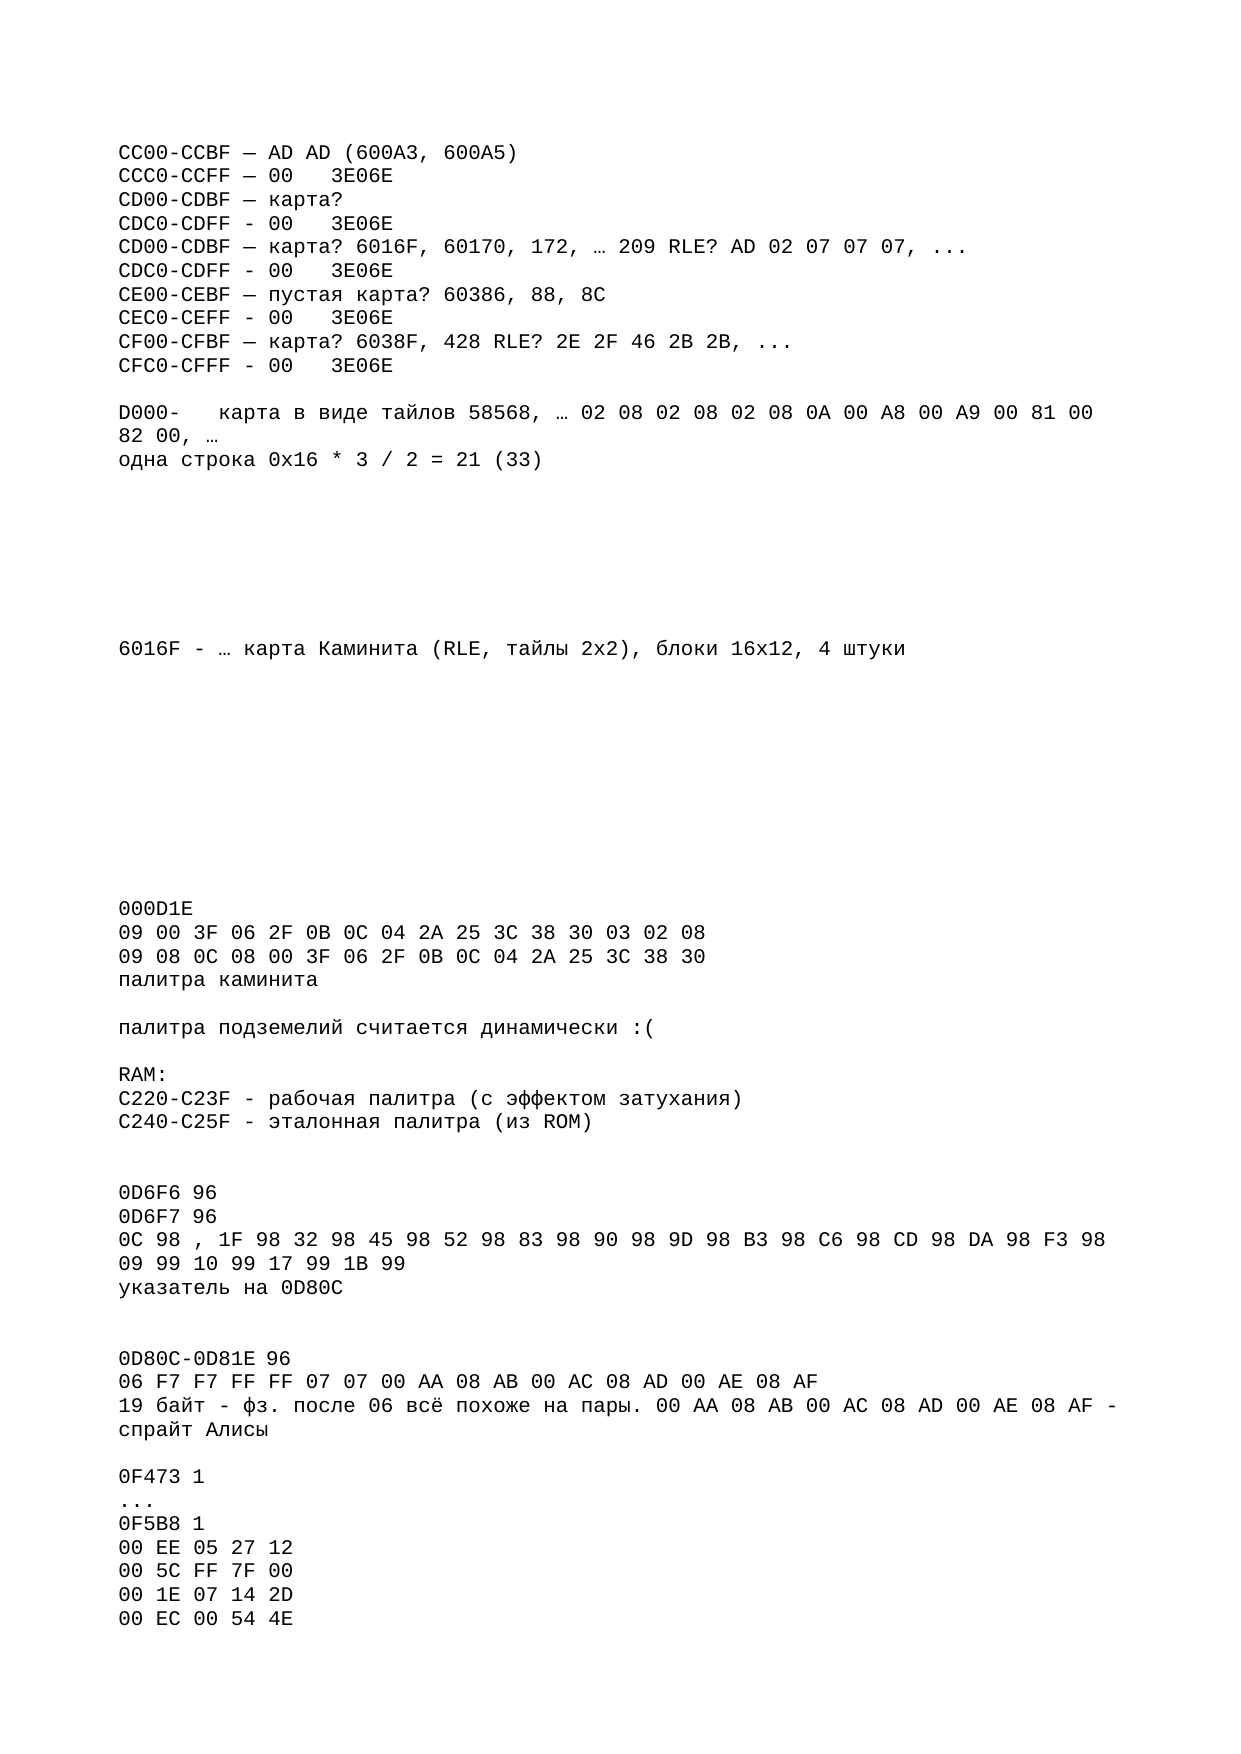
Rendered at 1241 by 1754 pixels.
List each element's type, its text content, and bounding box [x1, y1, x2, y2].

text 09 00 3F 06 2F 0B 0C 04 2A 25 3C 38 30 03 02 08 [118, 922, 1122, 946]
text 0D6F6 96 [118, 1182, 1122, 1206]
text CE00-CEBF — пустая карта? 60386, 88, 8C [118, 284, 1122, 307]
text 19 байт - фз. после 06 всё похоже на пары. 00 AA 08 AB 00 AC 08 AD 00 AE 08 AF - спрайт Алисы [118, 1395, 1122, 1442]
text 00 EE 05 27 12 [118, 1537, 1122, 1561]
text 000D1E [118, 898, 1122, 922]
text D000- карта в виде тайлов 58568, … 02 08 02 08 02 08 0A 00 A8 00 A9 00 81 00 82 00, … [118, 402, 1122, 449]
text CDC0-CDFF - 00 3E06E [118, 213, 1122, 236]
text 0D80C-0D81E 96 [118, 1348, 1122, 1371]
text 0C 98 , 1F 98 32 98 45 98 52 98 83 98 90 98 9D 98 B3 98 C6 98 CD 98 DA 98 F3 98 09 99 10 99 17 99 1B 99 [118, 1229, 1122, 1277]
text 0F5B8 1 [118, 1513, 1122, 1537]
text 6016F - … карта Каминита (RLE, тайлы 2x2), блоки 16x12, 4 штуки [118, 638, 1122, 662]
text указатель на 0D80C [118, 1277, 1122, 1300]
text 09 08 0C 08 00 3F 06 2F 0B 0C 04 2A 25 3C 38 30 [118, 946, 1122, 969]
text CDC0-CDFF - 00 3E06E [118, 260, 1122, 284]
text CD00-CDBF — карта? 6016F, 60170, 172, … 209 RLE? AD 02 07 07 07, ... [118, 236, 1122, 260]
text палитра подземелий считается динамически :( [118, 1017, 1122, 1040]
text 0D6F7 96 [118, 1206, 1122, 1229]
text 06 F7 F7 FF FF 07 07 00 AA 08 AB 00 AC 08 AD 00 AE 08 AF [118, 1371, 1122, 1395]
text RAM: [118, 1064, 1122, 1088]
text CD00-CDBF — карта? [118, 189, 1122, 213]
text C240-C25F - эталонная палитра (из ROM) [118, 1111, 1122, 1135]
text одна строка 0x16 * 3 / 2 = 21 (33) [118, 449, 1122, 473]
text C220-C23F - рабочая палитра (с эффектом затухания) [118, 1088, 1122, 1111]
text CEC0-CEFF - 00 3E06E [118, 307, 1122, 331]
text CFC0-CFFF - 00 3E06E [118, 354, 1122, 378]
text CCC0-CCFF — 00 3E06E [118, 165, 1122, 189]
text 00 EC 00 54 4E [118, 1608, 1122, 1631]
text СС00-СCBF — AD AD (600A3, 600A5) [118, 142, 1122, 165]
text 0F473 1 [118, 1466, 1122, 1489]
text CF00-CFBF — карта? 6038F, 428 RLE? 2E 2F 46 2B 2B, ... [118, 331, 1122, 354]
text ... [118, 1489, 1122, 1513]
text 00 1E 07 14 2D [118, 1584, 1122, 1608]
text палитра каминита [118, 969, 1122, 993]
text 00 5C FF 7F 00 [118, 1561, 1122, 1584]
